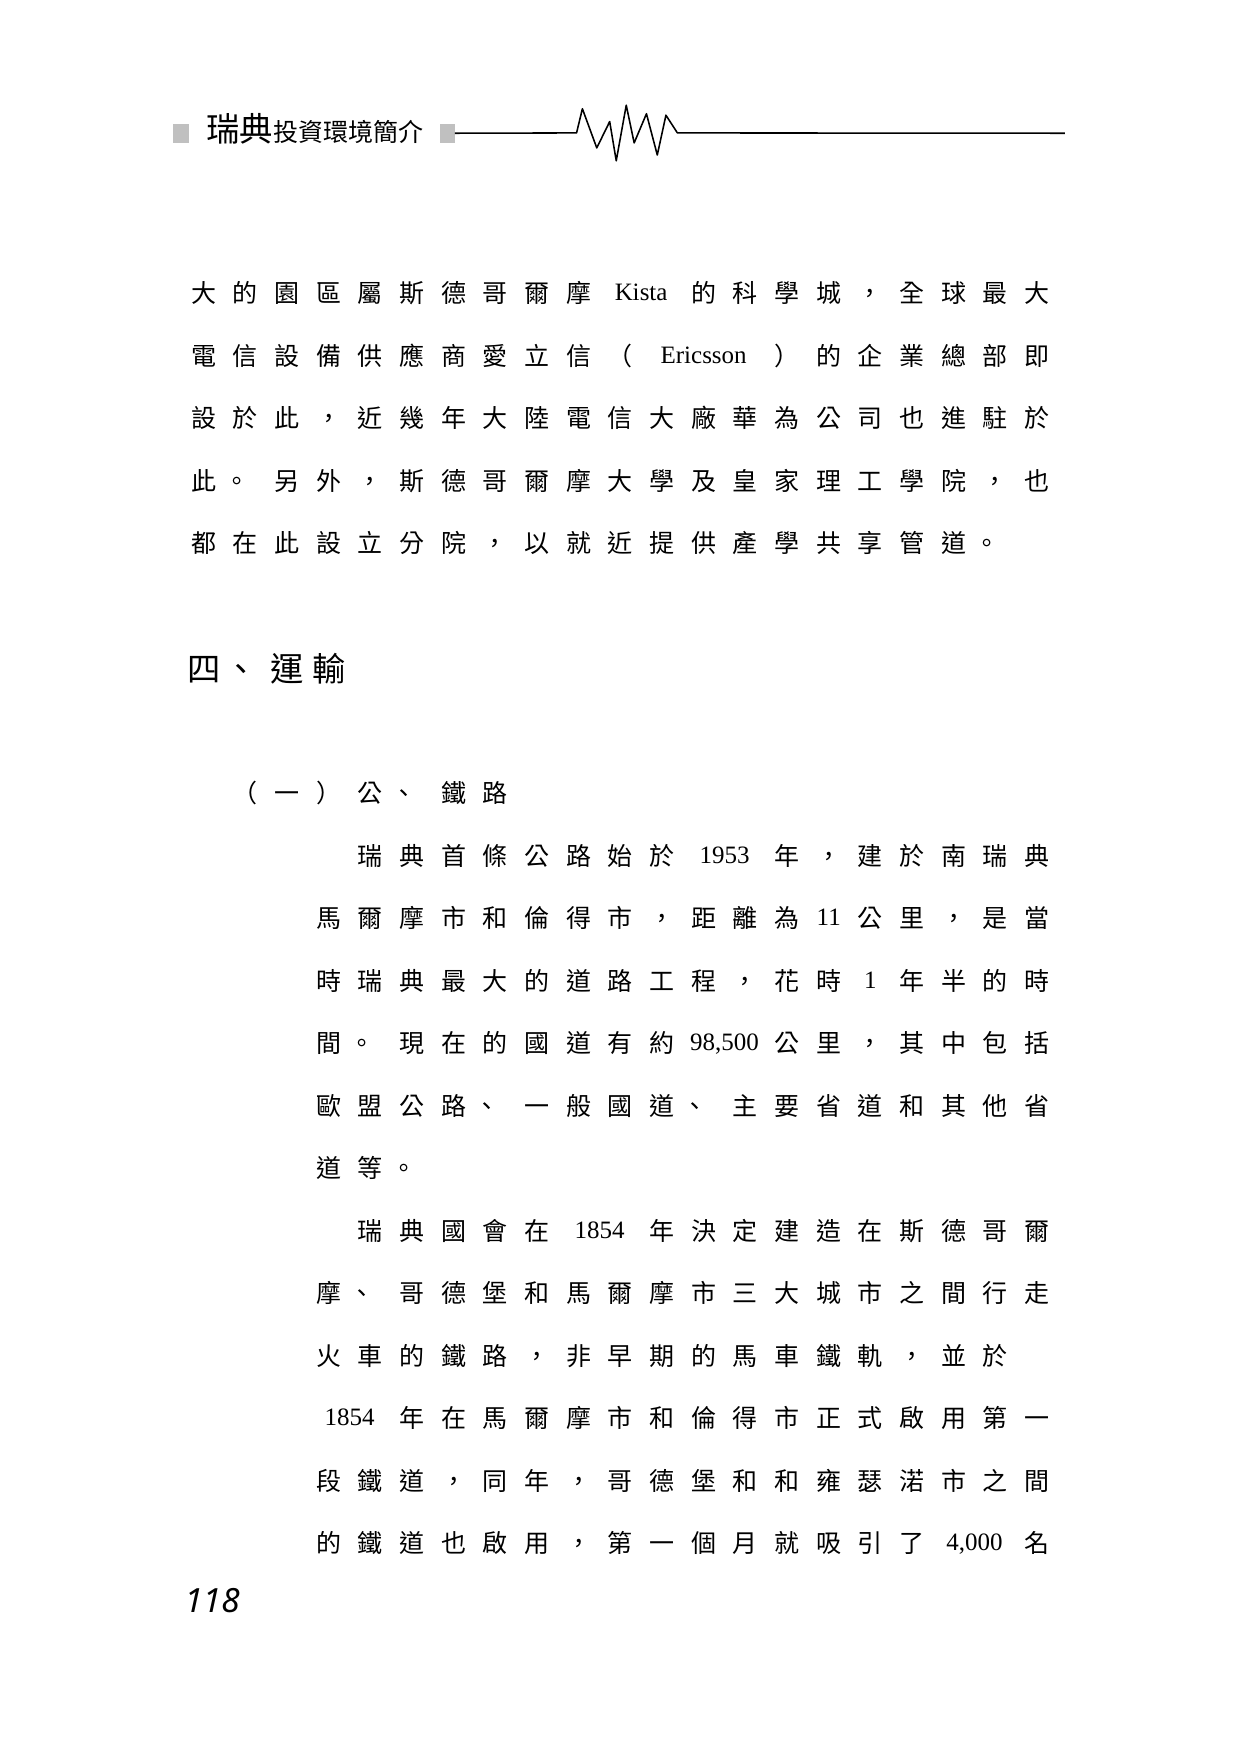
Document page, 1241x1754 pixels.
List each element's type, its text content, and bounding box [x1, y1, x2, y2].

text （一）公、鐵路 [207, 750, 1058, 813]
text 大的園區屬斯德哥爾摩Kista的科學城，全球最大電信設備供應商愛立信（Ericsson）的企業總部即設於此，近幾年大陸電信大廠華為公司也進駐於此。另外，斯德哥爾摩大學及皇家理工學院，也都在此設立分院，以就近提供產學共享管道。 [183, 250, 1058, 563]
text 四、運輸 [183, 625, 1058, 688]
text 瑞典國會在1854年決定建造在斯德哥爾摩、哥德堡和馬爾摩市三大城市之間行走火車的鐵路，非早期的馬車鐵軌，並於1854年在馬爾摩市和倫得市正式啟用第一段鐵道，同年，哥德堡和和雍瑟渃市之間的鐵道也啟用，第一個月就吸引了4,000名 [281, 1188, 1058, 1563]
text 瑞典首條公路始於1953年，建於南瑞典馬爾摩市和倫得市，距離為11公里，是當時瑞典最大的道路工程，花時1年半的時間。現在的國道有約98,500公里，其中包括歐盟公路、一般國道、主要省道和其他省道等。 [281, 813, 1058, 1188]
